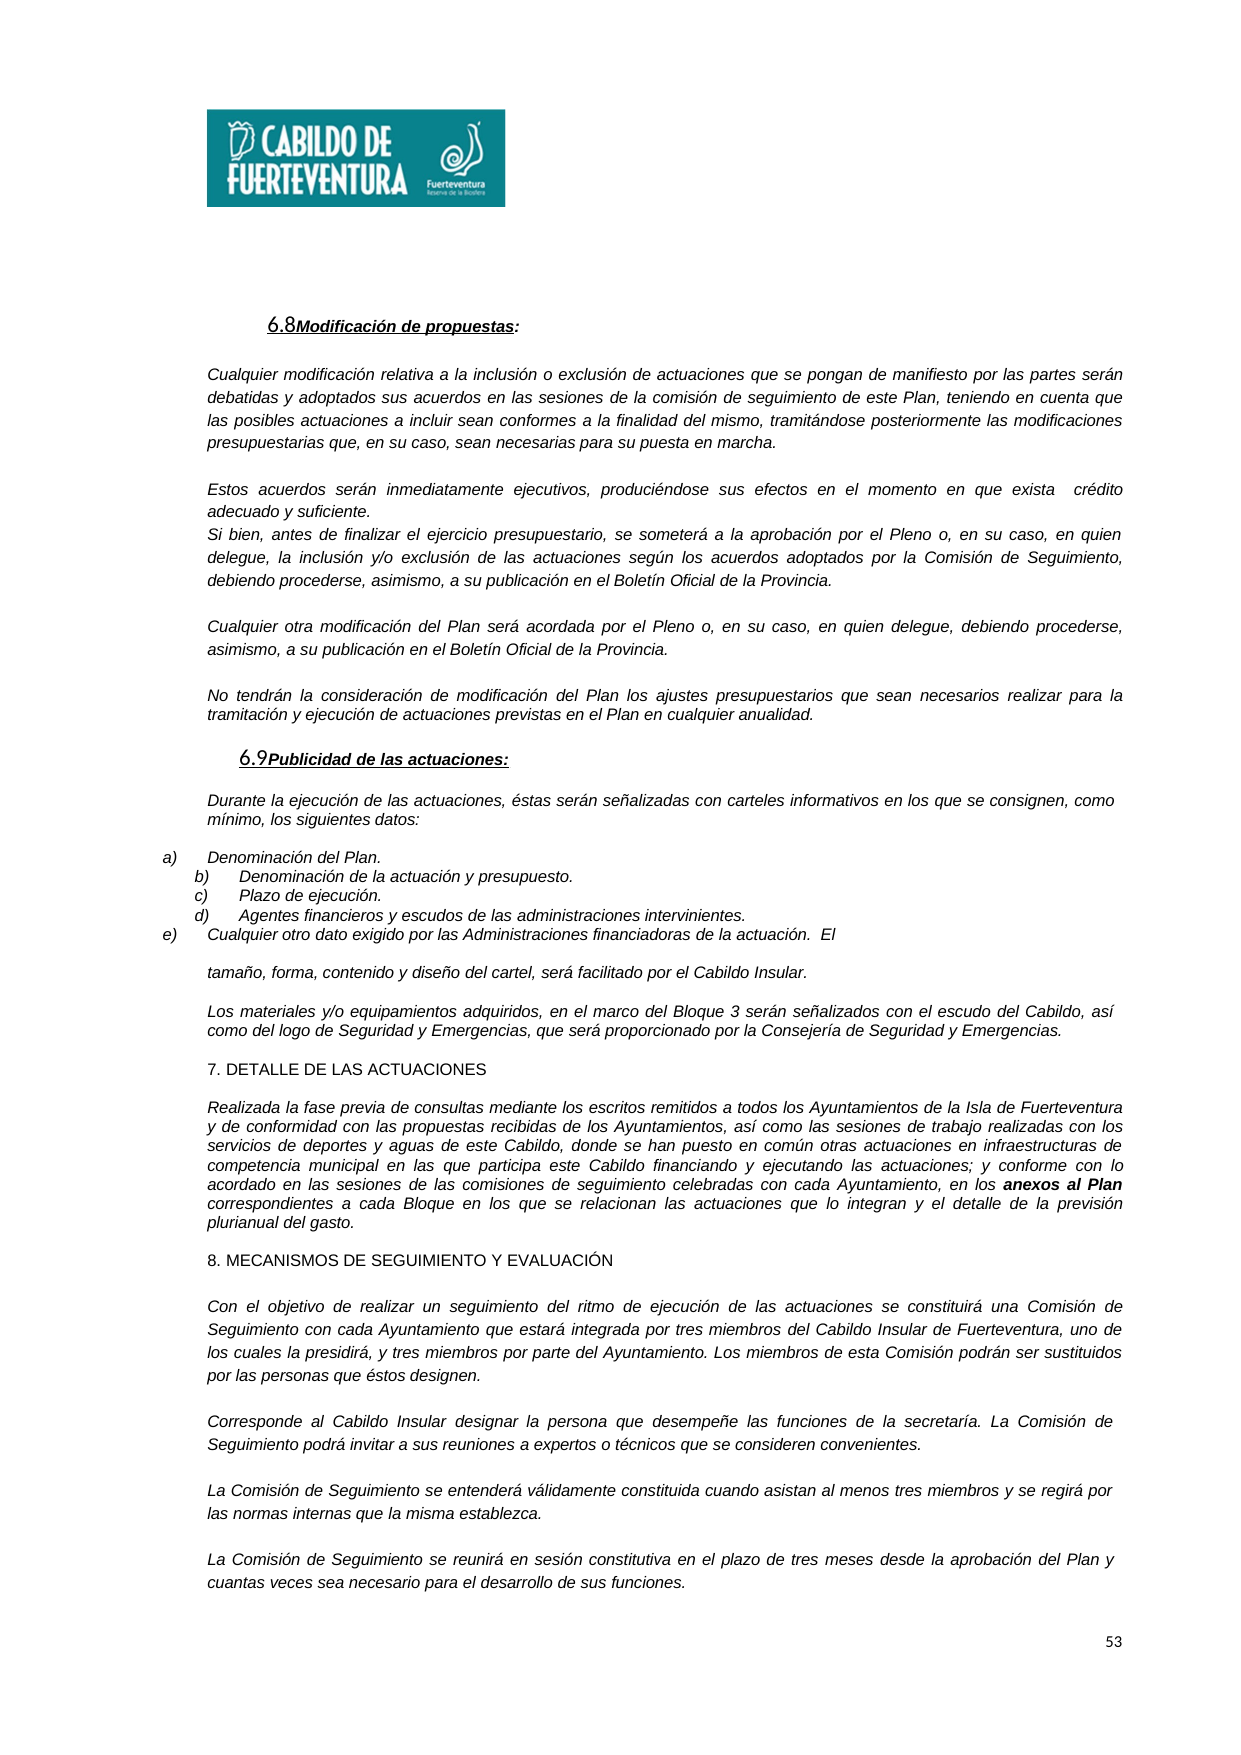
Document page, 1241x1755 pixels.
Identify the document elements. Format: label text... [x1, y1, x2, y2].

list DETALLE DE LAS ACTUACIONES [207, 1059, 1134, 1078]
list Denominación del Plan. [175, 848, 1134, 867]
text La Comisión de Seguimiento se entenderá válidamente constituida cuando asistan al menos tres miembros y se regirá por las normas internas que la misma establezca. [207, 1481, 1123, 1523]
text Estos acuerdos serán inmediatamente ejecutivos, produciéndose sus efectos en el momento en que exista crédito adecuado y suficiente. [207, 479, 1123, 521]
text No tendrán la consideración de modificación del Plan los ajustes presupuestarios que sean necesarios realizar para la tramitación y ejecución de actuaciones previstas en el Plan en cualquier anualidad. [207, 686, 1123, 724]
list Modificación de propuestas: [267, 310, 1134, 338]
text Con el objetivo de realizar un seguimiento del ritmo de ejecución de las actuaciones se constituirá una Comisión de Seguimiento con cada Ayuntamiento que estará integrada por tres miembros del Cabildo Insular de Fuerteventura, uno de los cuales la presidirá, y tres miembros por parte del Ayuntamiento. Los miembros de esta Comisión podrán ser sustituidos por las personas que éstos designen. [207, 1297, 1123, 1385]
text Durante la ejecución de las actuaciones, éstas serán señalizadas con carteles informativos en los que se consignen, como mínimo, los siguientes datos: [207, 791, 1122, 829]
text Corresponde al Cabildo Insular designar la persona que desempeñe las funciones de la secretaría. La Comisión de Seguimiento podrá invitar a sus reuniones a expertos o técnicos que se consideren convenientes. [207, 1412, 1123, 1454]
text La Comisión de Seguimiento se reunirá en sesión constitutiva en el plazo de tres meses desde la aprobación del Plan y cuantas veces sea necesario para el desarrollo de sus funciones. [207, 1549, 1122, 1592]
list Cualquier otro dato exigido por las Administraciones financiadoras de la actuación. El tamaño, forma, contenido y diseño del cartel, será facilitado por el Cabildo Insular. [175, 925, 863, 982]
list Plazo de ejecución. [207, 887, 1134, 906]
list Agentes financieros y escudos de las administraciones intervinientes. [207, 906, 1134, 925]
list Publicidad de las actuaciones: [239, 743, 1134, 772]
list Denominación de la actuación y presupuesto. [207, 867, 1134, 887]
list MECANISMOS DE SEGUIMIENTO Y EVALUACIÓN [207, 1251, 1134, 1270]
text Cualquier otra modificación del Plan será acordada por el Pleno o, en su caso, en quien delegue, debiendo procederse, asimismo, a su publicación en el Boletín Oficial de la Provincia. [207, 617, 1123, 659]
text Realizada la fase previa de consultas mediante los escritos remitidos a todos los Ayuntamientos de la Isla de Fuerteventura y de conformidad con las propuestas recibidas de los Ayuntamientos, así como las sesiones de trabajo realizadas con los servicios de deportes y aguas de este Cabildo, donde se han puesto en común otras actuaciones en infraestructuras de competencia municipal en las que participa este Cabildo financiando y ejecutando las actuaciones; y conforme con lo acordado en las sesiones de las comisiones de seguimiento celebradas con cada Ayuntamiento, en los anexos al Plan correspondientes a cada Bloque en los que se relacionan las actuaciones que lo integran y el detalle de la previsión plurianual del gasto. [207, 1098, 1123, 1232]
text Si bien, antes de finalizar el ejercicio presupuestario, se someterá a la aprobación por el Pleno o, en su caso, en quien delegue, la inclusión y/o exclusión de las actuaciones según los acuerdos adoptados por la Comisión de Seguimiento, debiendo procederse, asimismo, a su publicación en el Boletín Oficial de la Provincia. [207, 525, 1123, 590]
text Los materiales y/o equipamientos adquiridos, en el marco del Bloque 3 serán señalizados con el escudo del Cabildo, así como del logo de Seguridad y Emergencias, que será proporcionado por la Consejería de Seguridad y Emergencias. [207, 1002, 1123, 1040]
text Cualquier modificación relativa a la inclusión o exclusión de actuaciones que se pongan de manifiesto por las partes serán debatidas y adoptados sus acuerdos en las sesiones de la comisión de seguimiento de este Plan, teniendo en cuenta que las posibles actuaciones a incluir sean conformes a la finalidad del mismo, tramitándose posteriormente las modificaciones presupuestarias que, en su caso, sean necesarias para su puesta en marcha. [207, 364, 1123, 452]
